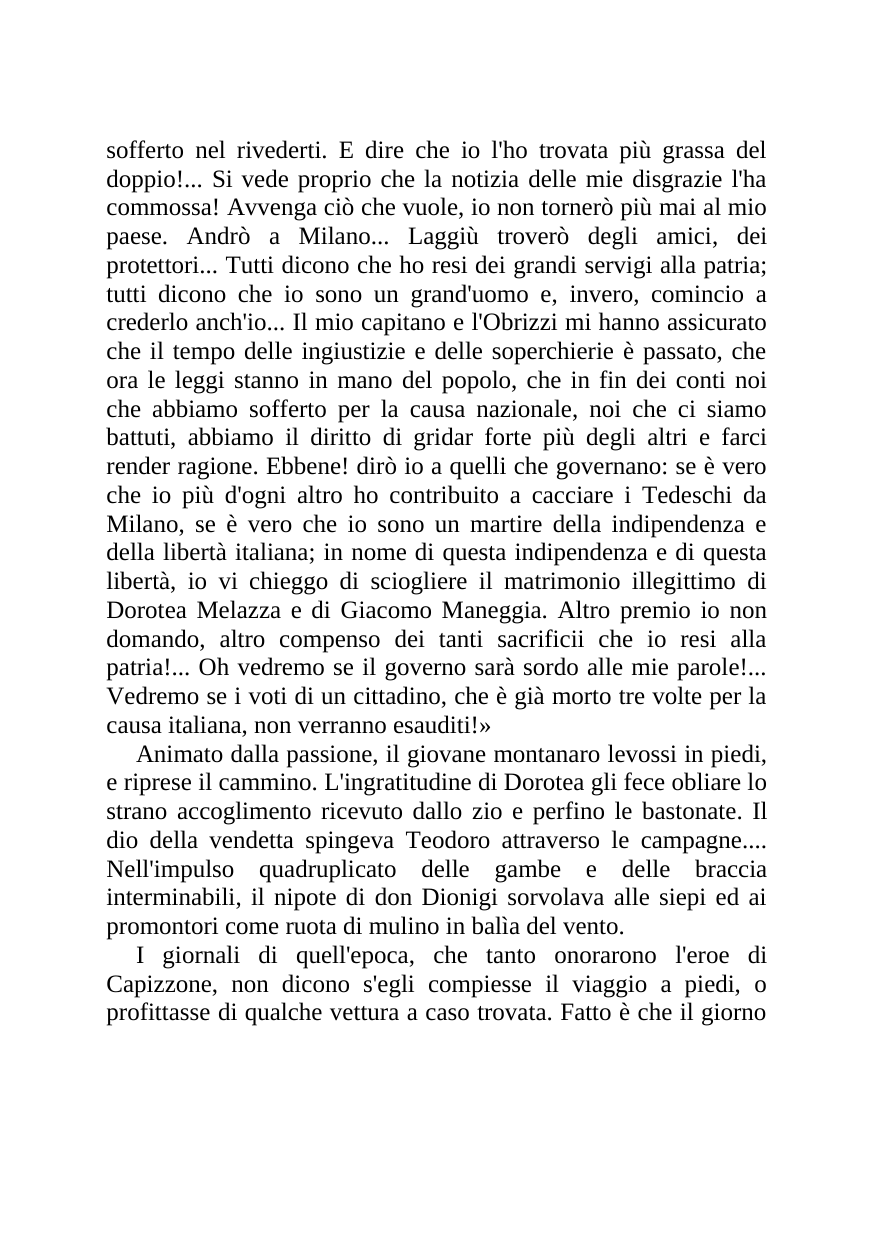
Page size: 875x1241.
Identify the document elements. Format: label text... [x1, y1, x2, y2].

text Animato dalla passione, il giovane montanaro levossi in piedi, e riprese il cammino. L'ingratitudine di Dorotea gli fece obliare lo strano accoglimento ricevuto dallo zio e perfino le bastonate. Il dio della vendetta spingeva Teodoro attraverso le campagne.... Nell'impulso quadruplicato delle gambe e delle braccia interminabili, il nipote di don Dionigi sorvolava alle siepi ed ai promontori come ruota di mulino in balìa del vento. [106, 739, 768, 940]
text I giornali di quell'epoca, che tanto onorarono l'eroe di Capizzone, non dicono s'egli compiesse il viaggio a piedi, o profittasse di qualche vettura a caso trovata. Fatto è che il giorno [106, 940, 768, 1026]
text sofferto nel rivederti. E dire che io l'ho trovata più grassa del doppio!... Si vede proprio che la notizia delle mie disgrazie l'ha commossa! Avvenga ciò che vuole, io non tornerò più mai al mio paese. Andrò a Milano... Laggiù troverò degli amici, dei protettori... Tutti dicono che ho resi dei grandi servigi alla patria; tutti dicono che io sono un grand'uomo e, invero, comincio a crederlo anch'io... Il mio capitano e l'Obrizzi mi hanno assicurato che il tempo delle ingiustizie e delle soperchierie è passato, che ora le leggi stanno in mano del popolo, che in fin dei conti noi che abbiamo sofferto per la causa nazionale, noi che ci siamo battuti, abbiamo il diritto di gridar forte più degli altri e farci render ragione. Ebbene! dirò io a quelli che governano: se è vero che io più d'ogni altro ho contribuito a cacciare i Tedeschi da Milano, se è vero che io sono un martire della indipendenza e della libertà italiana; in nome di questa indipendenza e di questa libertà, io vi chieggo di sciogliere il matrimonio illegittimo di Dorotea Melazza e di Giacomo Maneggia. Altro premio io non domando, altro compenso dei tanti sacrificii che io resi alla patria!... Oh vedremo se il governo sarà sordo alle mie parole!... Vedremo se i voti di un cittadino, che è già morto tre volte per la causa italiana, non verranno esauditi!» [106, 135, 768, 739]
